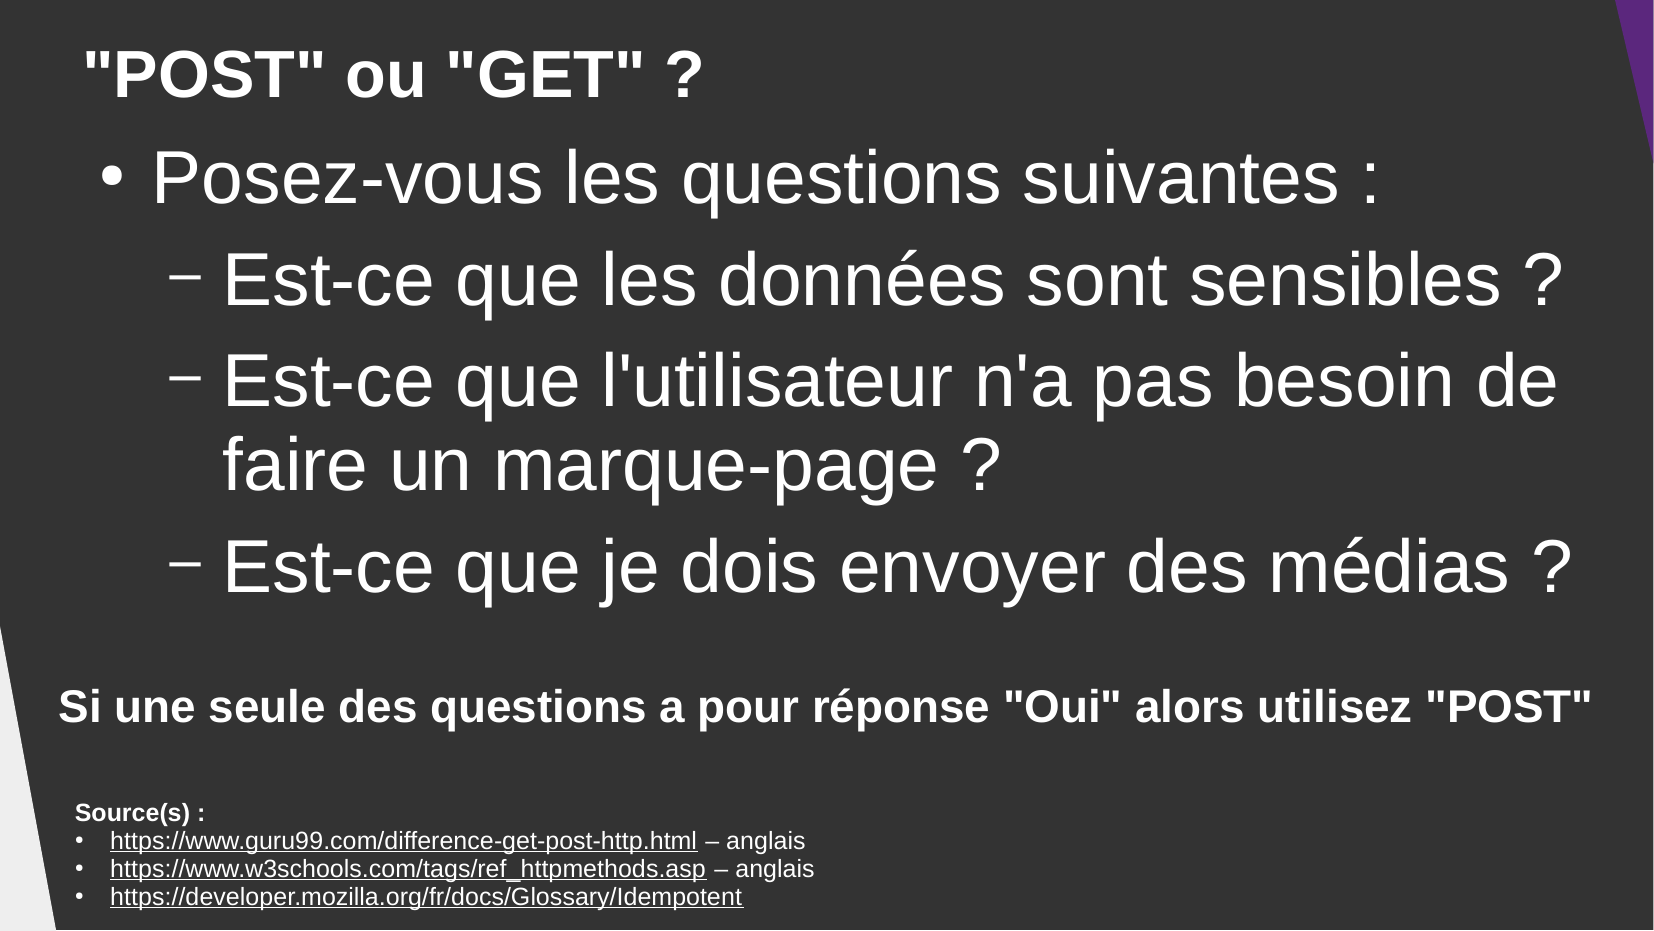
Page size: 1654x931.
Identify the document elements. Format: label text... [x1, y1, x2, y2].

text_box Source(s) : https://www.guru99.com/difference-get-post-http.html – anglais https://www.w3schools.com/tags/ref_httpmethods.asp – anglais https://developer.mozilla.org/fr/docs/Glossary/Idempotent [60, 791, 1546, 919]
title "POST" ou "GET" ? [82, 37, 1571, 114]
list Posez-vous les questions suivantes : Est-ce que les données sont sensibles ? Est-ce que l'utilisateur n'a pas besoin de faire un marque-page ? Est-ce que je dois envoyer des médias ? [80, 135, 1605, 638]
text_box [0, 626, 57, 931]
text_box Si une seule des questions a pour réponse "Oui" alors utilisez "POST" [29, 673, 1625, 745]
text_box [1615, 0, 1654, 166]
